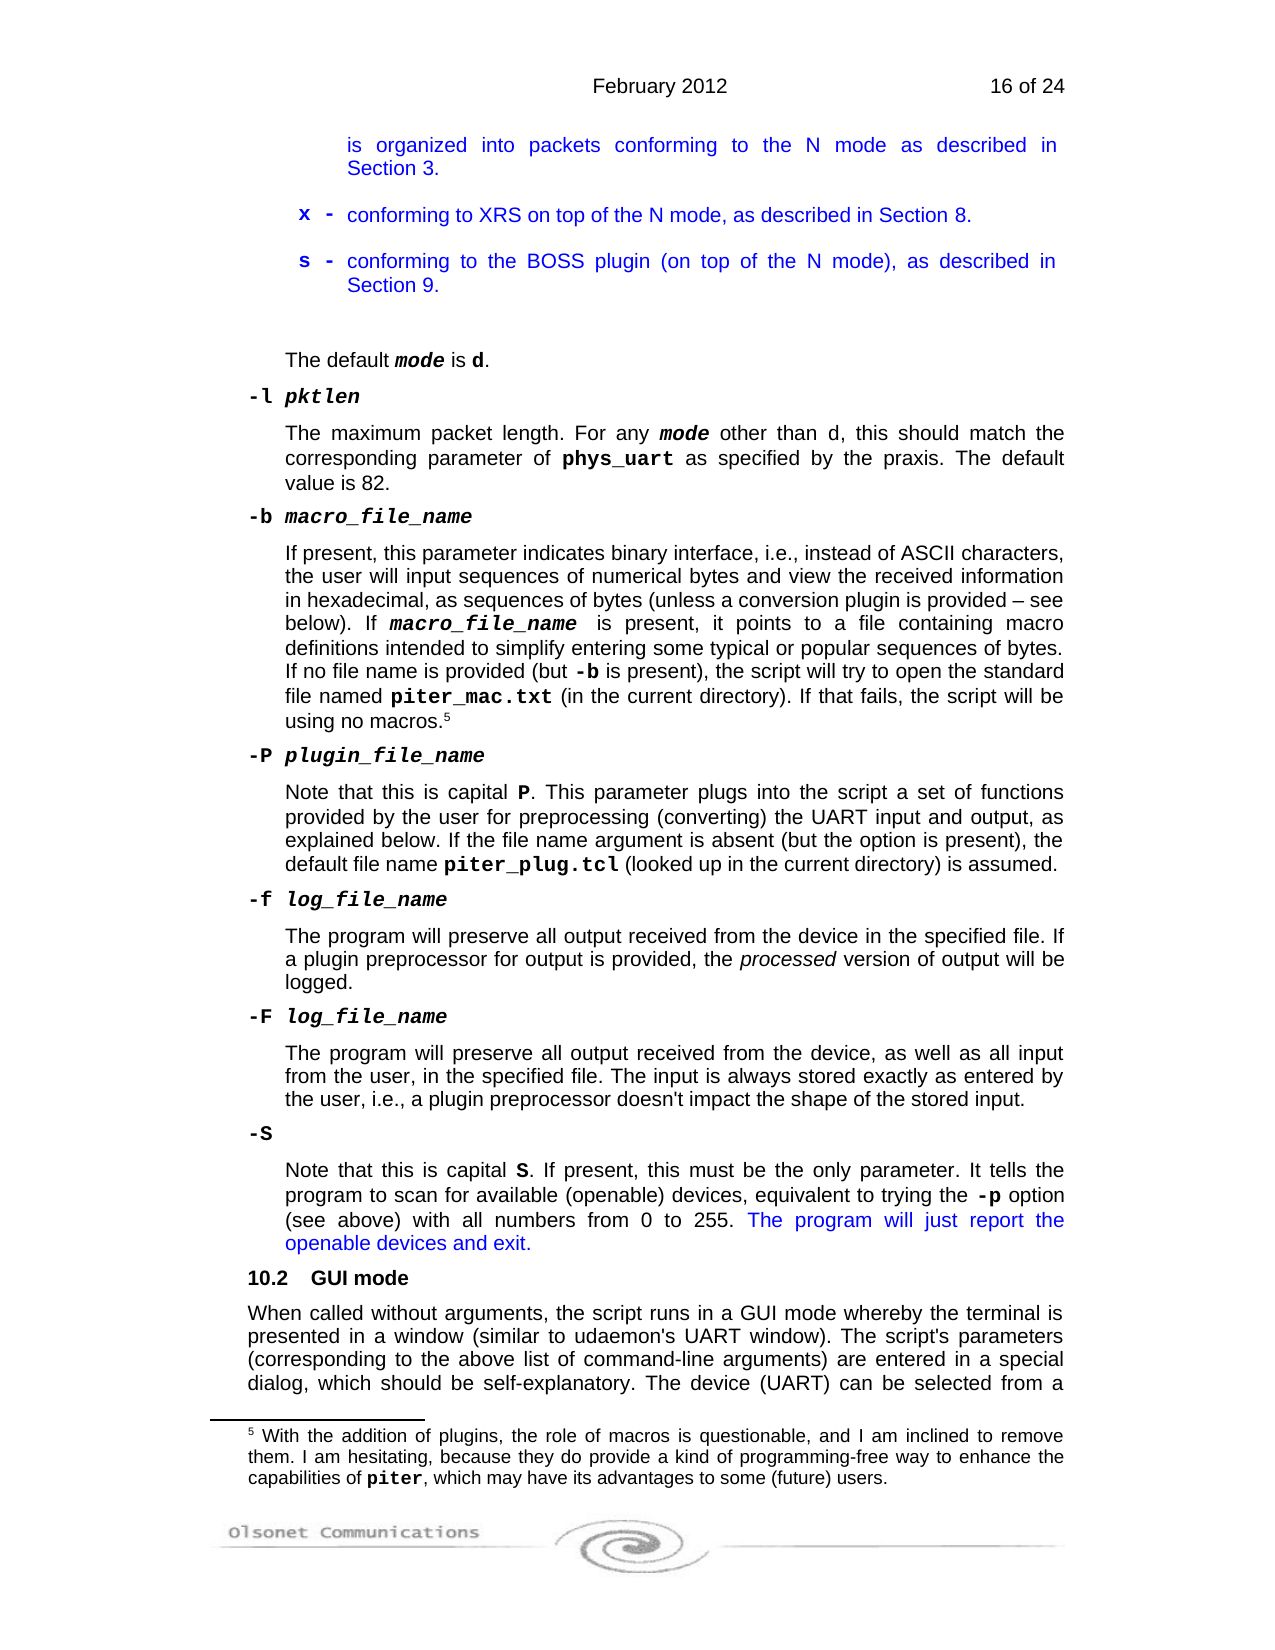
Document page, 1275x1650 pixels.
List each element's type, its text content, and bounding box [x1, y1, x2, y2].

text Note that this is capital S. If present, this must be the only parameter. It tells the program to scan for available (openable) devices, equivalent to trying the -p option (see above) with all numbers from 0 to 255. The program will just report the openable devices and exit. [285, 1158, 1065, 1255]
subtitle GUI mode [247, 1267, 1065, 1290]
text The program will preserve all output received from the device in the specified file. If a plugin preprocessor for output is provided, the processed version of output will be logged. [285, 924, 1065, 994]
text Note that this is capital P. This parameter plugs into the script a set of functions provided by the user for preprocessing (converting) the UART input and output, as explained below. If the file name argument is absent (but the option is present), the default file name piter_plug.tcl (looked up in the current directory) is assumed. [285, 781, 1065, 877]
text -f log_file_name [247, 889, 1065, 913]
text -S [247, 1123, 1065, 1146]
text The default mode is d. [285, 349, 1065, 374]
table_cell is organized into packets conforming to the N mode as described in Section 3. [341, 128, 1064, 197]
text The maximum packet length. For any mode other than d, this should match the corresponding parameter of phys_uart as specified by the praxis. The default value is 82. [285, 421, 1065, 495]
picture [210, 1504, 1065, 1596]
table_cell [285, 128, 341, 197]
table_cell conforming to the BOSS plugin (on top of the N mode), as described in Section 9. [341, 244, 1064, 314]
text -P plugin_file_name [247, 745, 1065, 769]
text When called without arguments, the script runs in a GUI mode whereby the terminal is presented in a window (similar to udaemon's UART window). The script's parameters (corresponding to the above list of command-line arguments) are entered in a special dialog, which should be self-explanatory. The device (UART) can be selected from a [247, 1302, 1065, 1394]
table_cell s - [285, 244, 341, 314]
text -F log_file_name [247, 1006, 1065, 1029]
text The program will preserve all output received from the device, as well as all input from the user, in the specified file. The input is always stored exactly as entered by the user, i.e., a plugin preprocessor doesn't impact the shape of the stored input. [285, 1041, 1065, 1111]
text -b macro_file_name [247, 506, 1065, 530]
text With the addition of plugins, the role of macros is questionable, and I am inclined to remove them. I am hesitating, because they do provide a kind of programming-free way to enhance the capabilities of piter, which may have its advantages to some (future) users. [248, 1426, 1065, 1490]
table_cell x - [285, 198, 341, 244]
text If present, this parameter indicates binary interface, i.e., instead of ASCII characters, the user will input sequences of numerical bytes and view the received information in hexadecimal, as sequences of bytes (unless a conversion plugin is provided – see below). If macro_file_name is present, it points to a file containing macro definitions intended to simplify entering some typical or popular sequences of bytes. If no file name is provided (but -b is present), the script will try to open the standard file named piter_mac.txt (in the current directory). If that fails, the script will be using no macros. [285, 542, 1065, 733]
text -l pktlen [247, 386, 1065, 409]
table_cell conforming to XRS on top of the N mode, as described in Section 8. [341, 198, 1064, 244]
